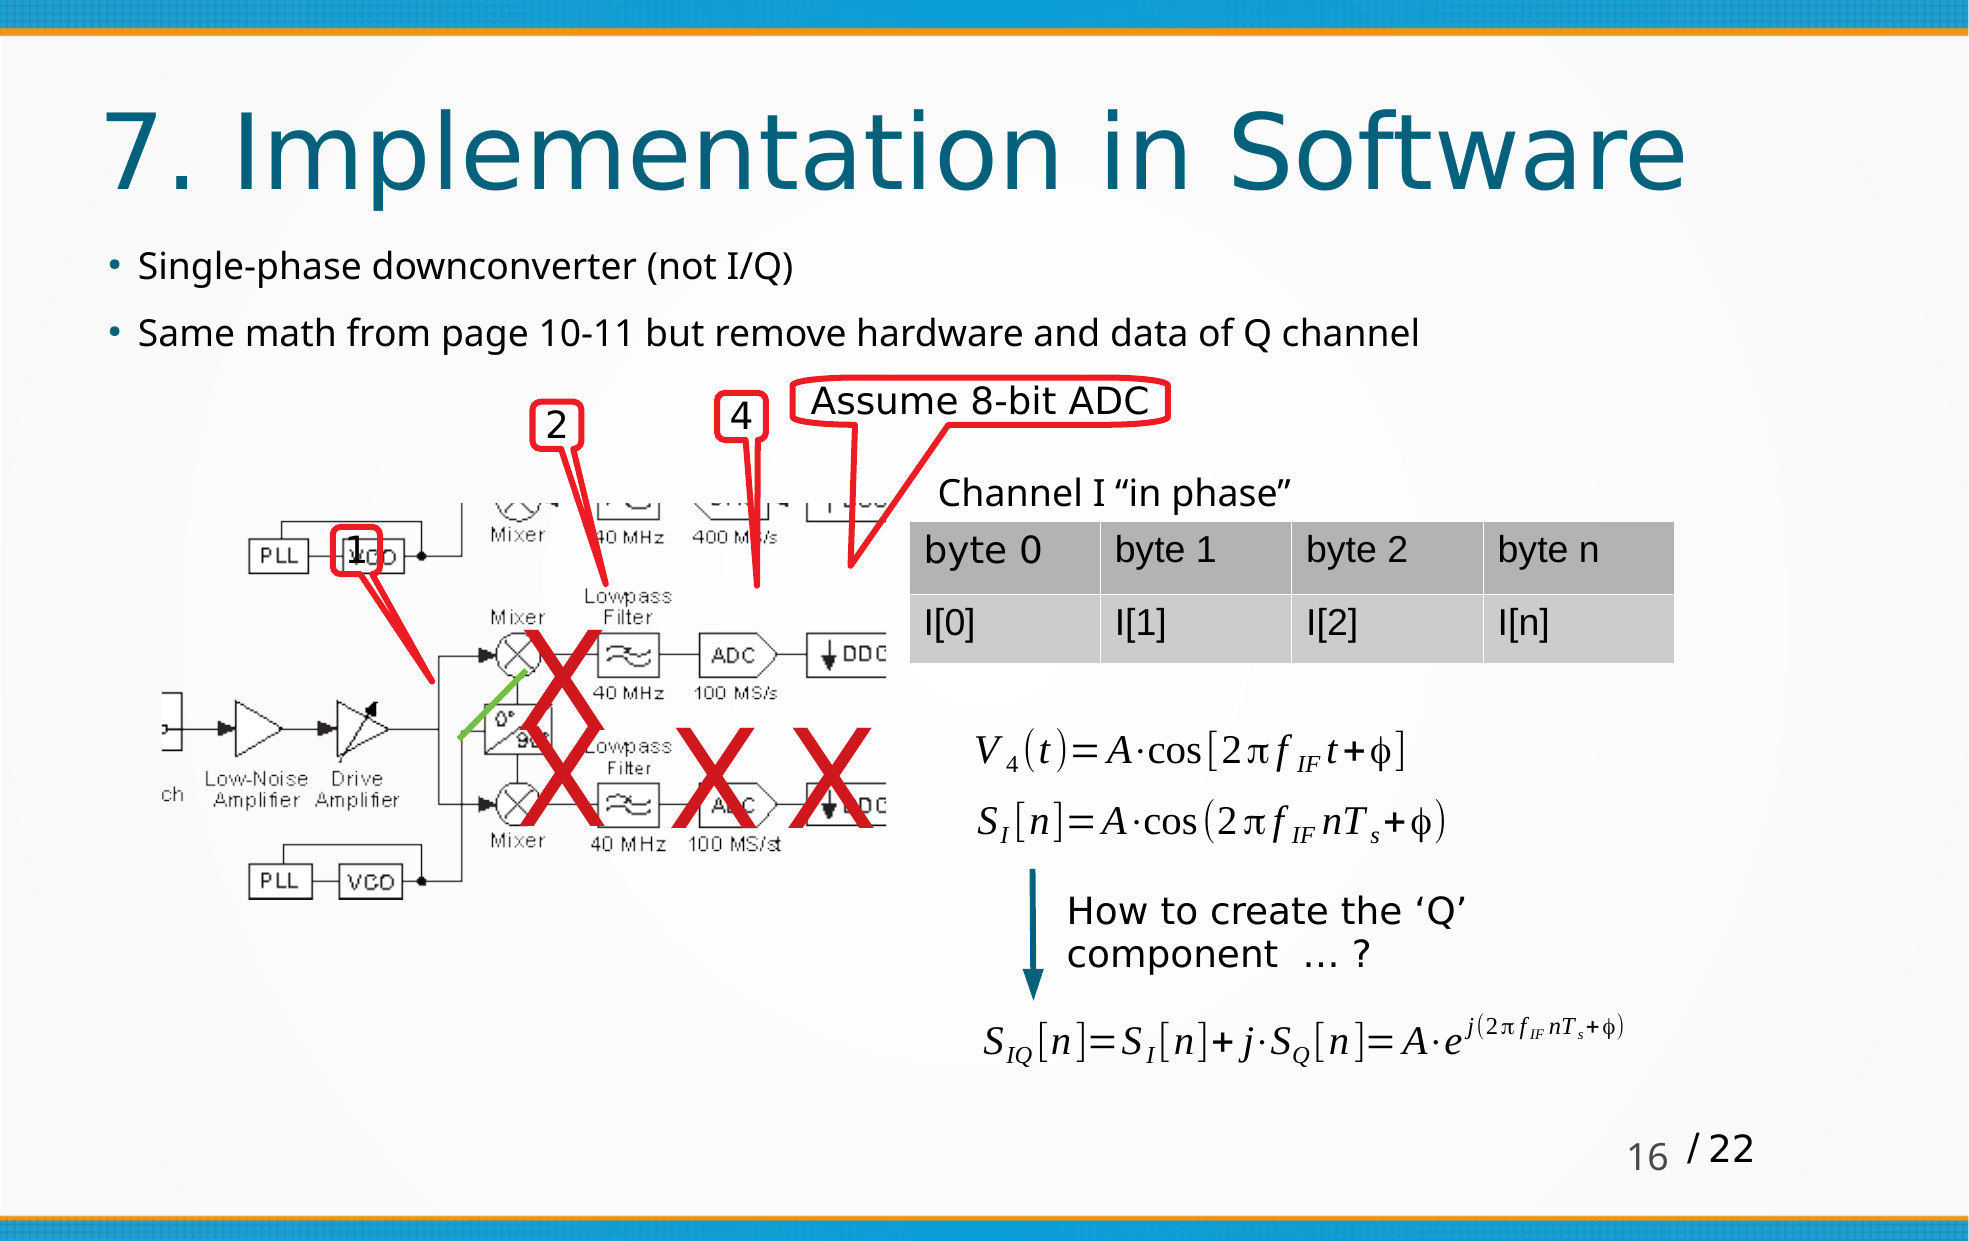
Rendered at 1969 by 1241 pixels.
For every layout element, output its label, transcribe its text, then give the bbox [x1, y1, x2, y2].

text_box 2 [532, 401, 606, 584]
table_cell I[1] [1101, 595, 1291, 663]
table_cell I[0] [910, 595, 1100, 663]
text_box Channel I “in phase” [931, 428, 1508, 556]
chart [967, 725, 1413, 778]
text_box Assume 8-bit ADC [792, 377, 1168, 566]
text_box X [778, 688, 865, 873]
title 7. Implementation in Software [98, 49, 1870, 240]
table_cell I[2] [1292, 595, 1483, 663]
list Single-phase downconverter (not I/Q) Same math from page 10-11 but remove hardware and data of Q channel [98, 240, 1876, 361]
table_header byte n [1484, 522, 1674, 594]
text_box 1 [332, 526, 433, 682]
text_box X [661, 688, 748, 873]
text_box X [509, 590, 596, 776]
table_header byte n [1503, 544, 1513, 560]
chart [969, 796, 1454, 849]
table_header byte 2 [1292, 556, 1483, 594]
text_box 4 [717, 392, 766, 586]
chart [975, 1011, 1631, 1070]
picture [0, 0, 1969, 1241]
text_box How to create the ‘Q’ component … ? [1060, 847, 1506, 1019]
text_box X [509, 776, 596, 872]
table_header byte 1 [1101, 556, 1291, 594]
table_header byte 0 [930, 548, 941, 561]
table_cell I[n] [1484, 595, 1674, 663]
table_header byte 0 [910, 522, 1100, 594]
